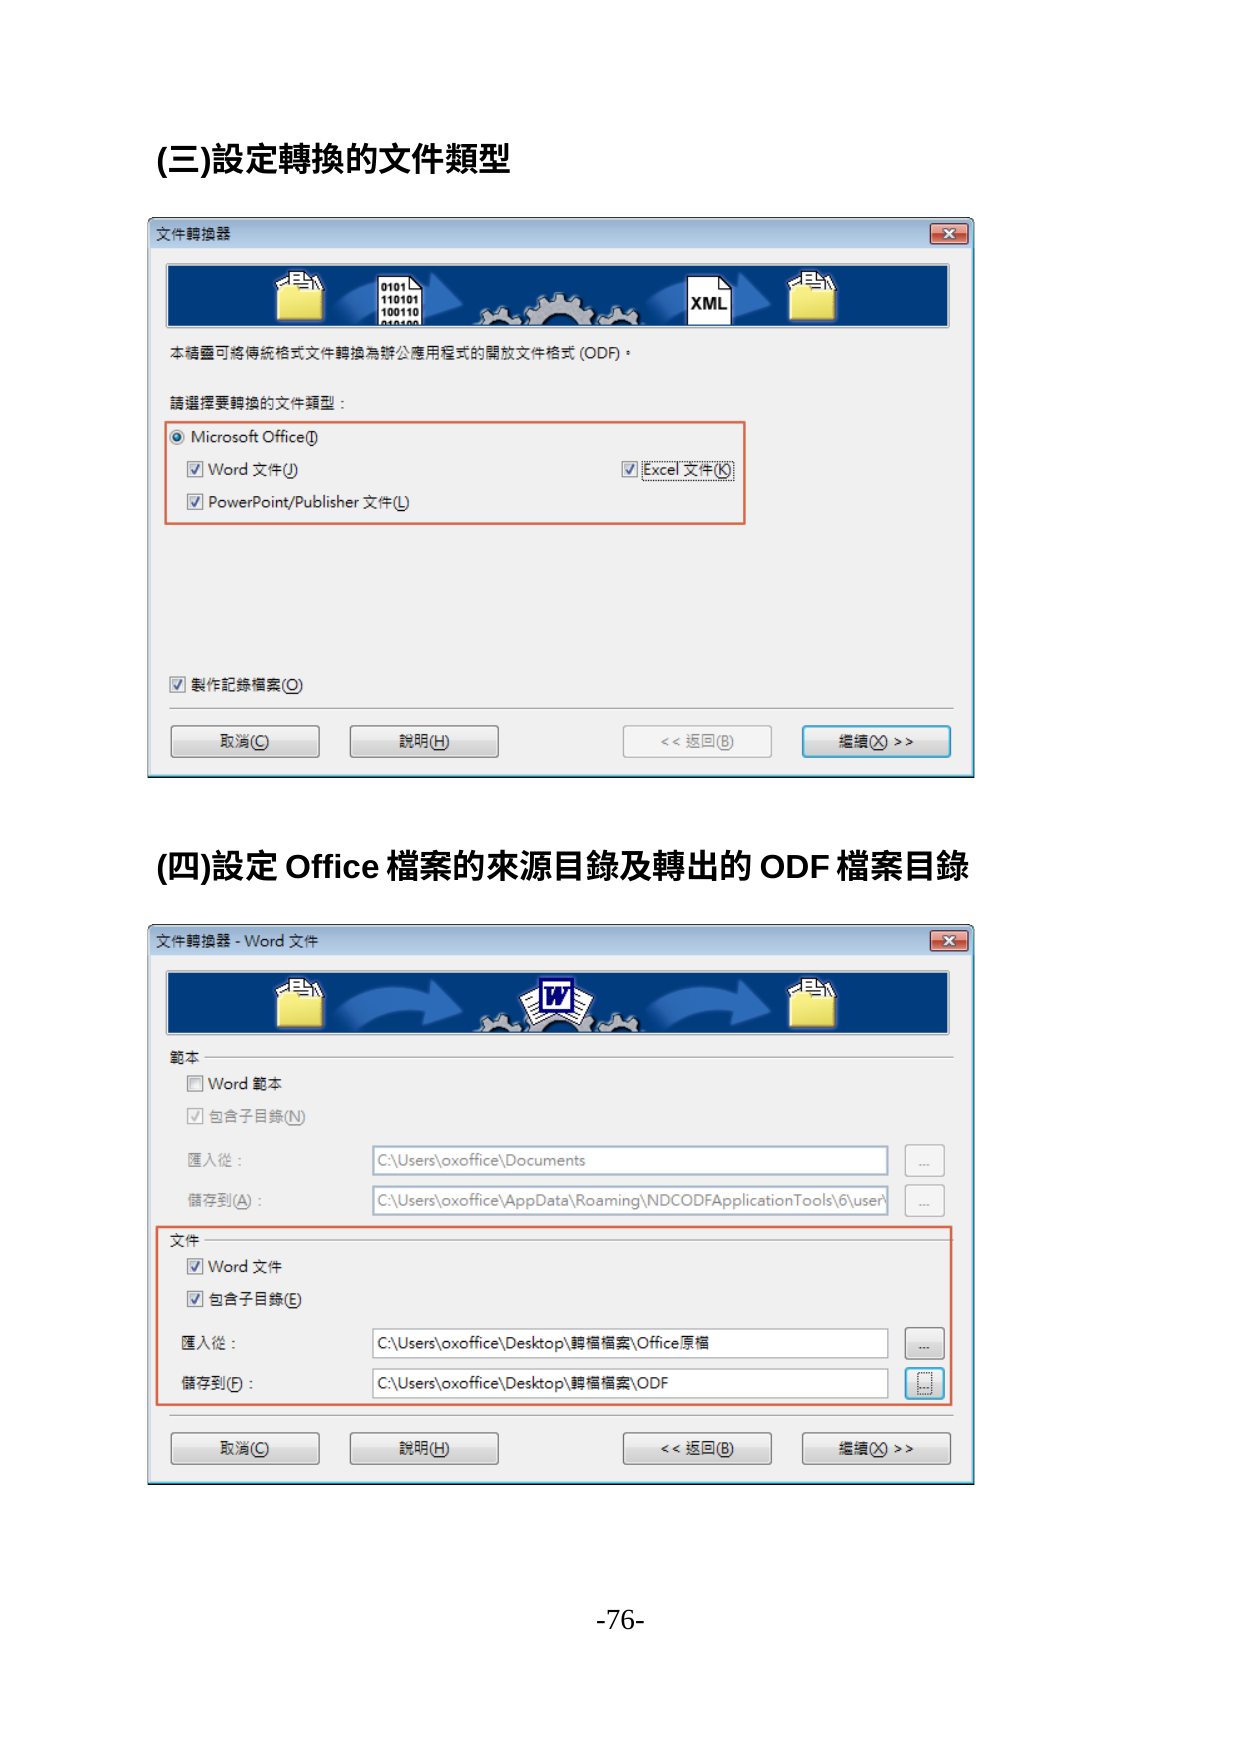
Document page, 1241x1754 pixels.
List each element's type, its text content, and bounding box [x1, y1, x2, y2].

subtitle 設定轉換的文件類型 [118, 133, 1122, 181]
subtitle 設定Office檔案的來源目錄及轉出的ODF檔案目錄 [118, 840, 1122, 888]
picture [147, 217, 975, 778]
picture [147, 924, 975, 1485]
